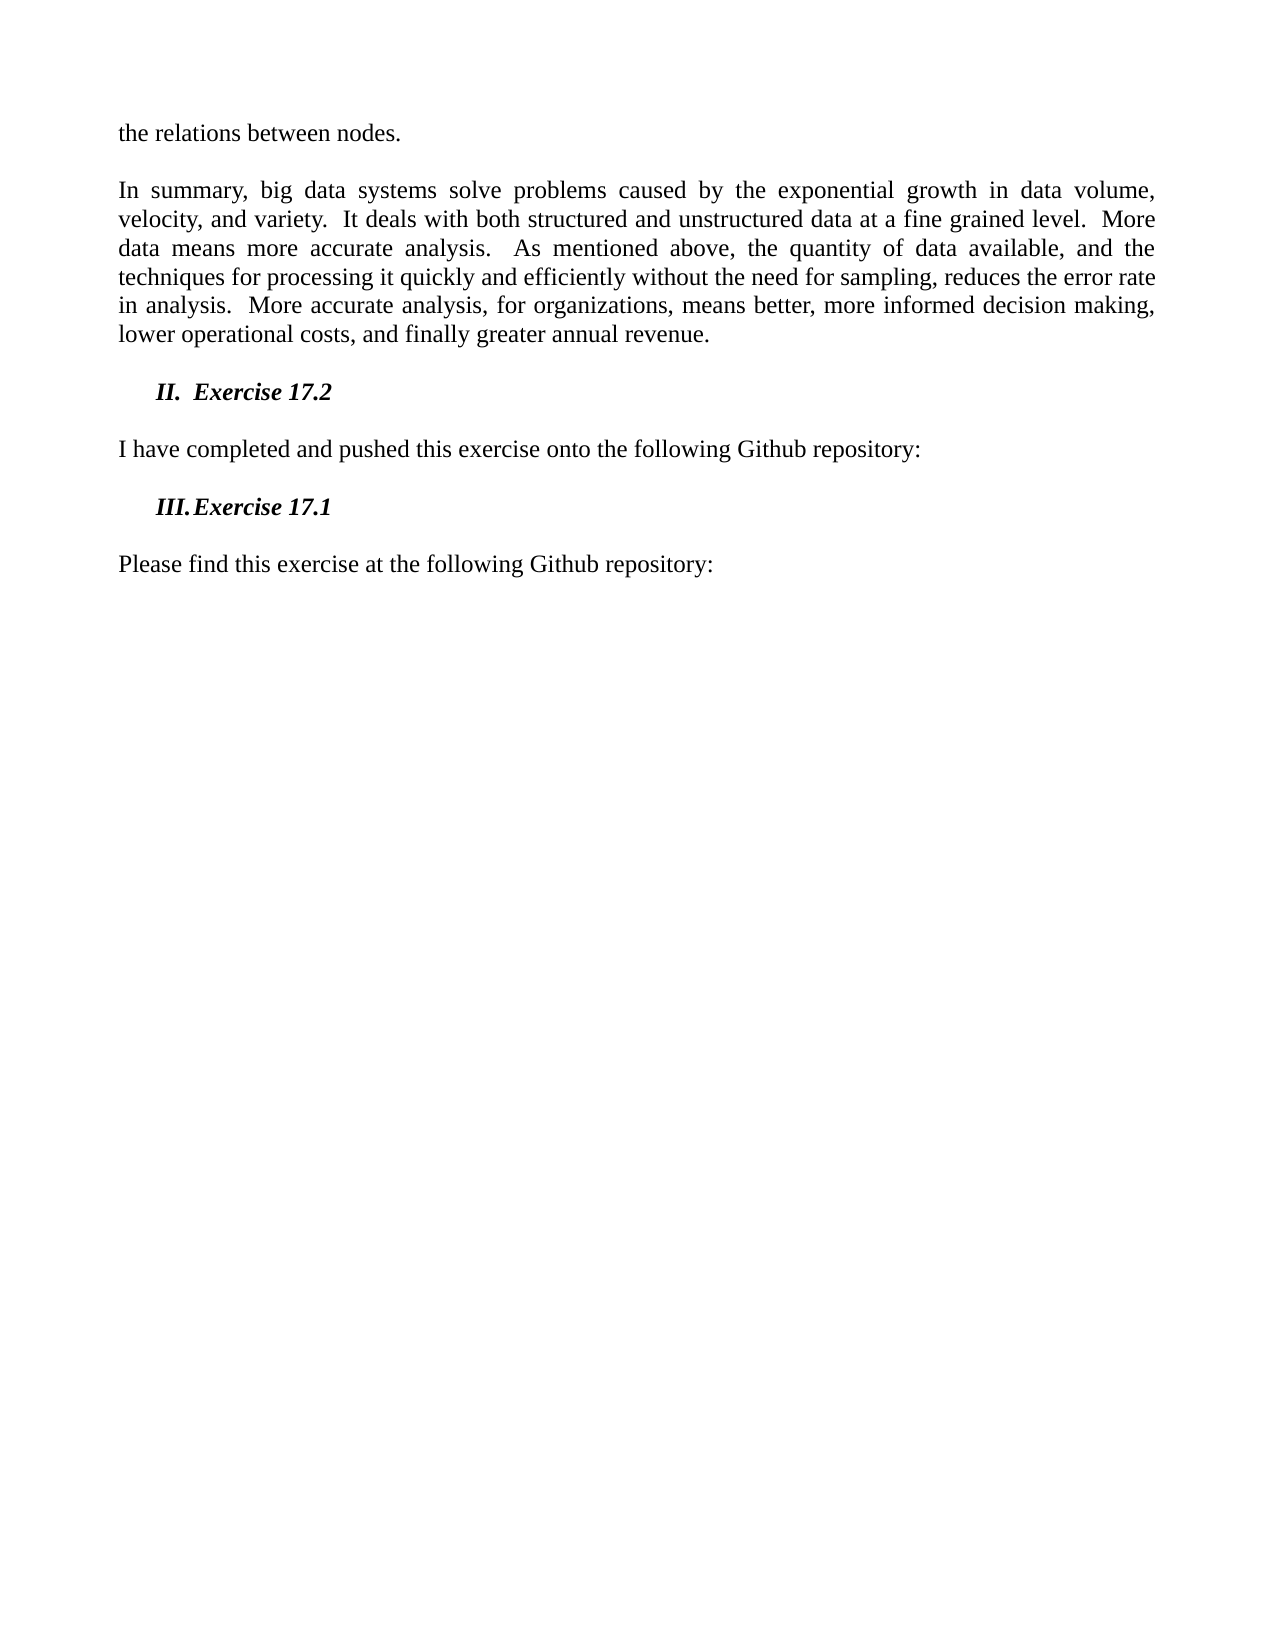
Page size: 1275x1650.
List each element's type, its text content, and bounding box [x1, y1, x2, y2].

text the relations between nodes. [118, 118, 1157, 147]
list Exercise 17.1 [156, 492, 1157, 521]
text In summary, big data systems solve problems caused by the exponential growth in data volume, velocity, and variety. It deals with both structured and unstructured data at a fine grained level. More data means more accurate analysis. As mentioned above, the quantity of data available, and the techniques for processing it quickly and efficiently without the need for sampling, reduces the error rate in analysis. More accurate analysis, for organizations, means better, more informed decision making, lower operational costs, and finally greater annual revenue. [118, 176, 1157, 348]
list Exercise 17.2 [156, 377, 1157, 406]
text Please find this exercise at the following Github repository: [118, 549, 1157, 578]
text I have completed and pushed this exercise onto the following Github repository: [118, 434, 1157, 463]
